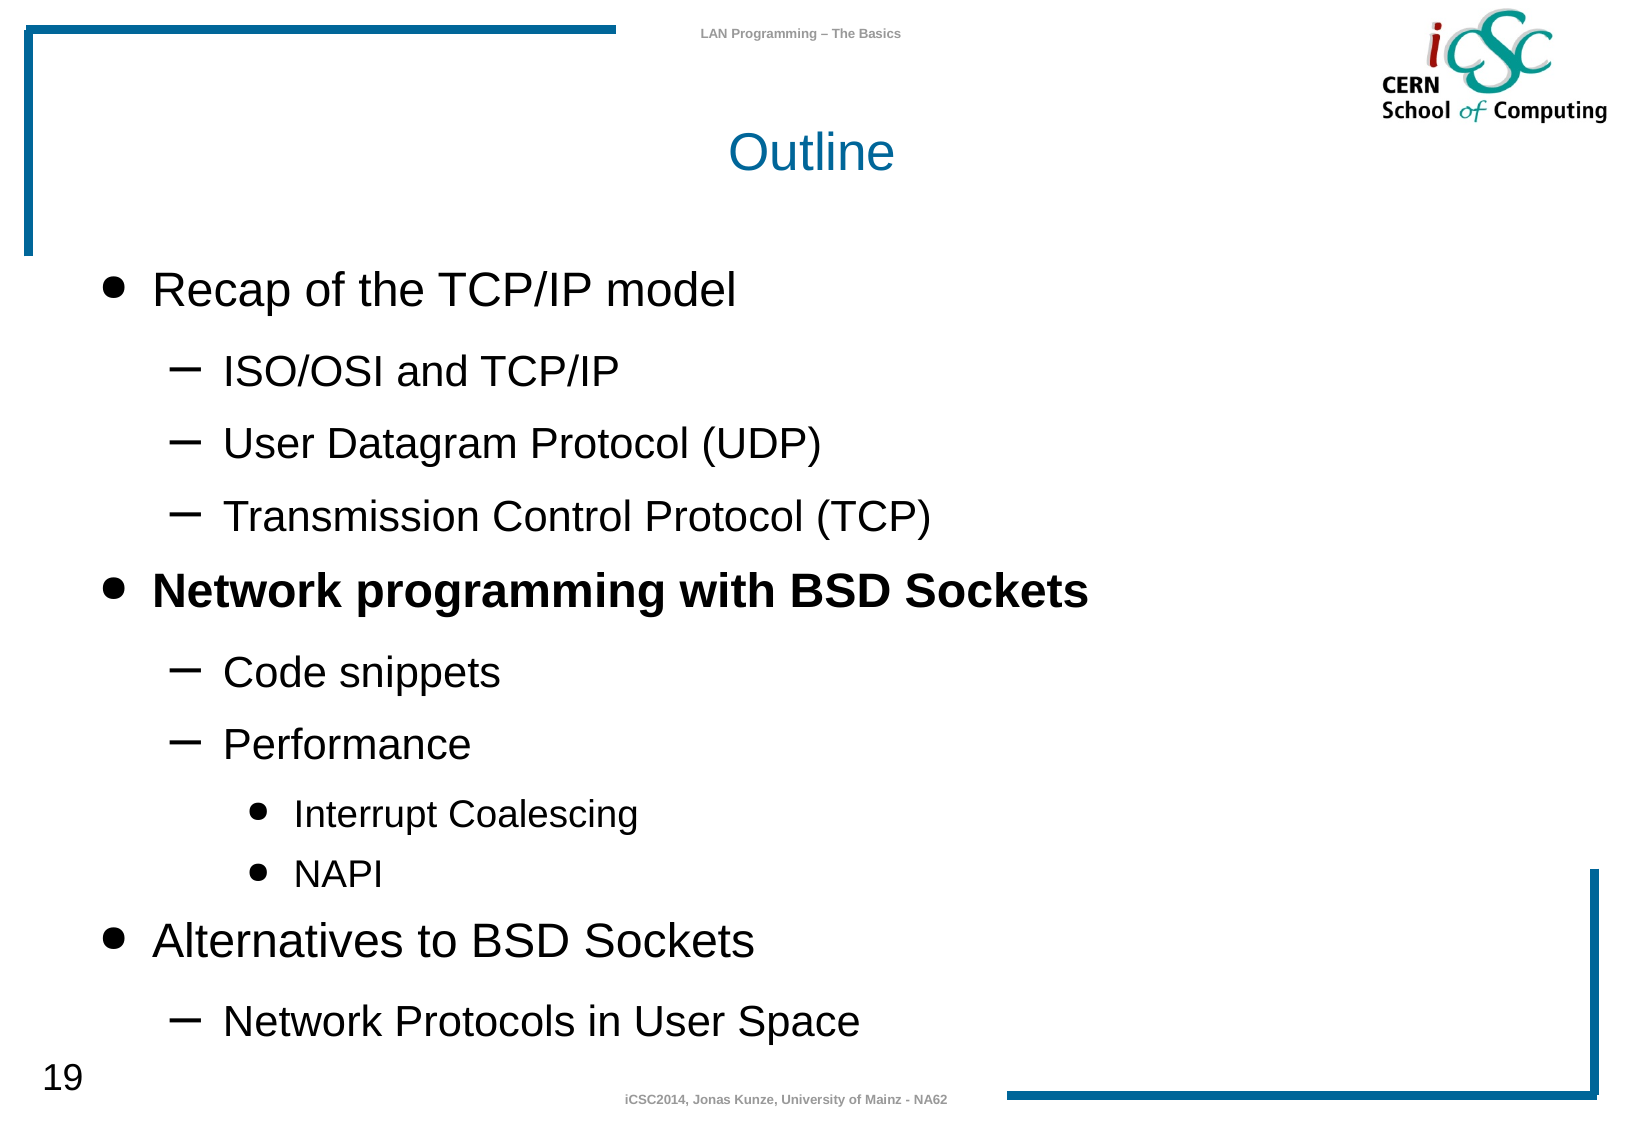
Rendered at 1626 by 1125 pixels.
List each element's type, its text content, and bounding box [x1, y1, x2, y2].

title Outline [81, 44, 1544, 233]
picture [1381, 8, 1608, 125]
list Recap of the TCP/IP model ISO/OSI and TCP/IP User Datagram Protocol (UDP) Transmission Control Protocol (TCP) Network programming with BSD Sockets Code snippets Performance Interrupt Coalescing NAPI Alternatives to BSD Sockets Network Protocols in User Space [81, 263, 1512, 1051]
